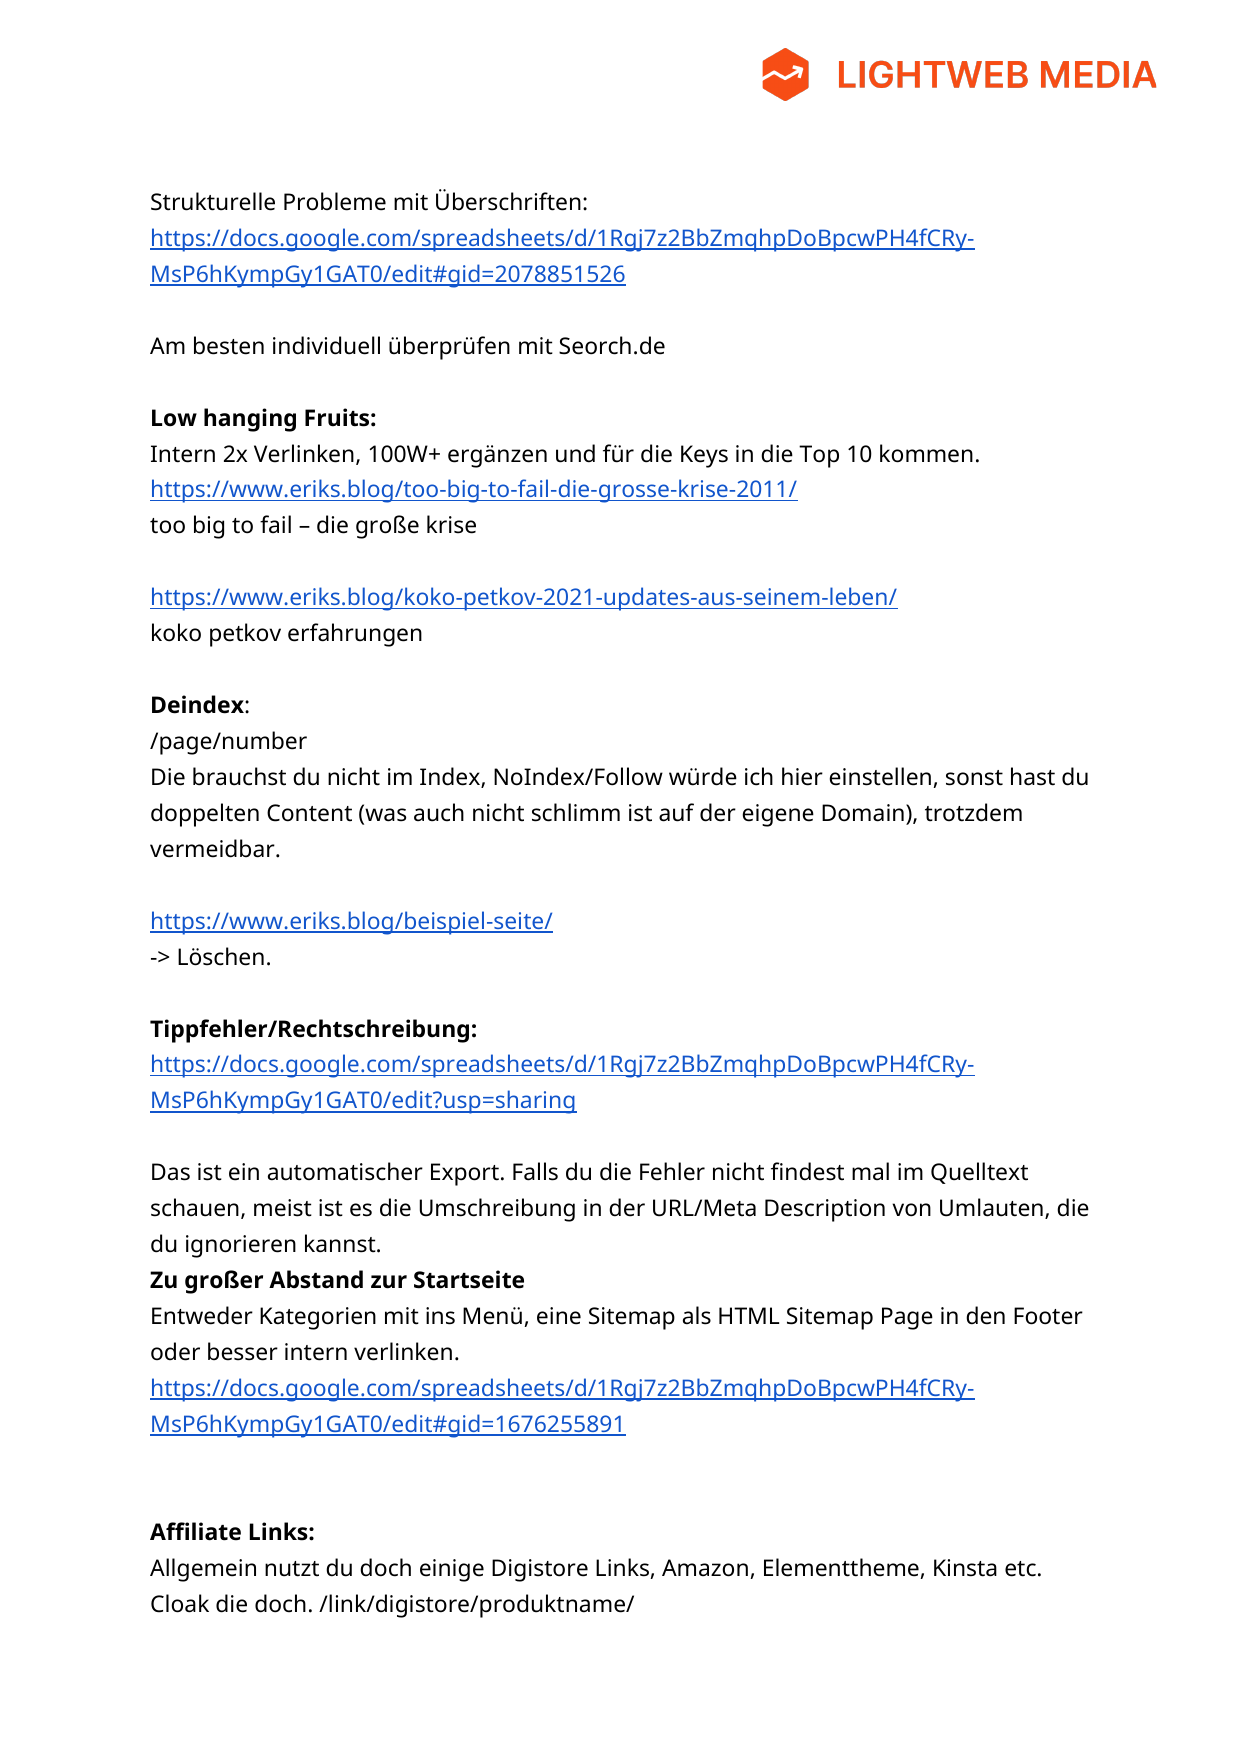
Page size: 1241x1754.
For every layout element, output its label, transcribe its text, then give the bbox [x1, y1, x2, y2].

text Intern 2x Verlinken, 100W+ ergänzen und für die Keys in die Top 10 kommen. [150, 437, 1090, 469]
text /page/number [150, 725, 1090, 756]
text Affiliate Links: [150, 1516, 1090, 1547]
text https://www.eriks.blog/beispiel-seite/ [150, 905, 1090, 936]
picture [762, 48, 1157, 101]
text Entweder Kategorien mit ins Menü, eine Sitemap als HTML Sitemap Page in den Footer oder besser intern verlinken. [150, 1300, 1090, 1367]
text Allgemein nutzt du doch einige Digistore Links, Amazon, Elementtheme, Kinsta etc. [150, 1552, 1090, 1583]
text Zu großer Abstand zur Startseite [150, 1264, 1090, 1295]
text https://docs.google.com/spreadsheets/d/1Rgj7z2BbZmqhpDoBpcwPH4fCRy-MsP6hKympGy1GAT0/edit?usp=sharing [150, 1048, 1090, 1116]
text Das ist ein automatischer Export. Falls du die Fehler nicht findest mal im Quelltext schauen, meist ist es die Umschreibung in der URL/Meta Description von Umlauten, die du ignorieren kannst. [150, 1156, 1090, 1259]
text koko petkov erfahrungen [150, 617, 1090, 648]
text https://docs.google.com/spreadsheets/d/1Rgj7z2BbZmqhpDoBpcwPH4fCRy-MsP6hKympGy1GAT0/edit#gid=1676255891 [150, 1372, 1090, 1439]
text https://www.eriks.blog/koko-petkov-2021-updates-aus-seinem-leben/ [150, 581, 1090, 612]
text Deindex: [150, 689, 1090, 720]
text Low hanging Fruits: [150, 402, 1090, 433]
text https://www.eriks.blog/too-big-to-fail-die-grosse-krise-2011/ [150, 473, 1090, 505]
text Strukturelle Probleme mit Überschriften: [150, 186, 1090, 217]
text -> Löschen. [150, 941, 1090, 972]
text too big to fail – die große krise [150, 509, 1090, 541]
text Die brauchst du nicht im Index, NoIndex/Follow würde ich hier einstellen, sonst hast du doppelten Content (was auch nicht schlimm ist auf der eigene Domain), trotzdem vermeidbar. [150, 761, 1090, 864]
text Cloak die doch. /link/digistore/produktname/ [150, 1587, 1090, 1619]
text Tippfehler/Rechtschreibung: [150, 1012, 1090, 1044]
text Am besten individuell überprüfen mit Seorch.de [150, 330, 1090, 361]
text https://docs.google.com/spreadsheets/d/1Rgj7z2BbZmqhpDoBpcwPH4fCRy-MsP6hKympGy1GAT0/edit#gid=2078851526 [150, 222, 1090, 289]
